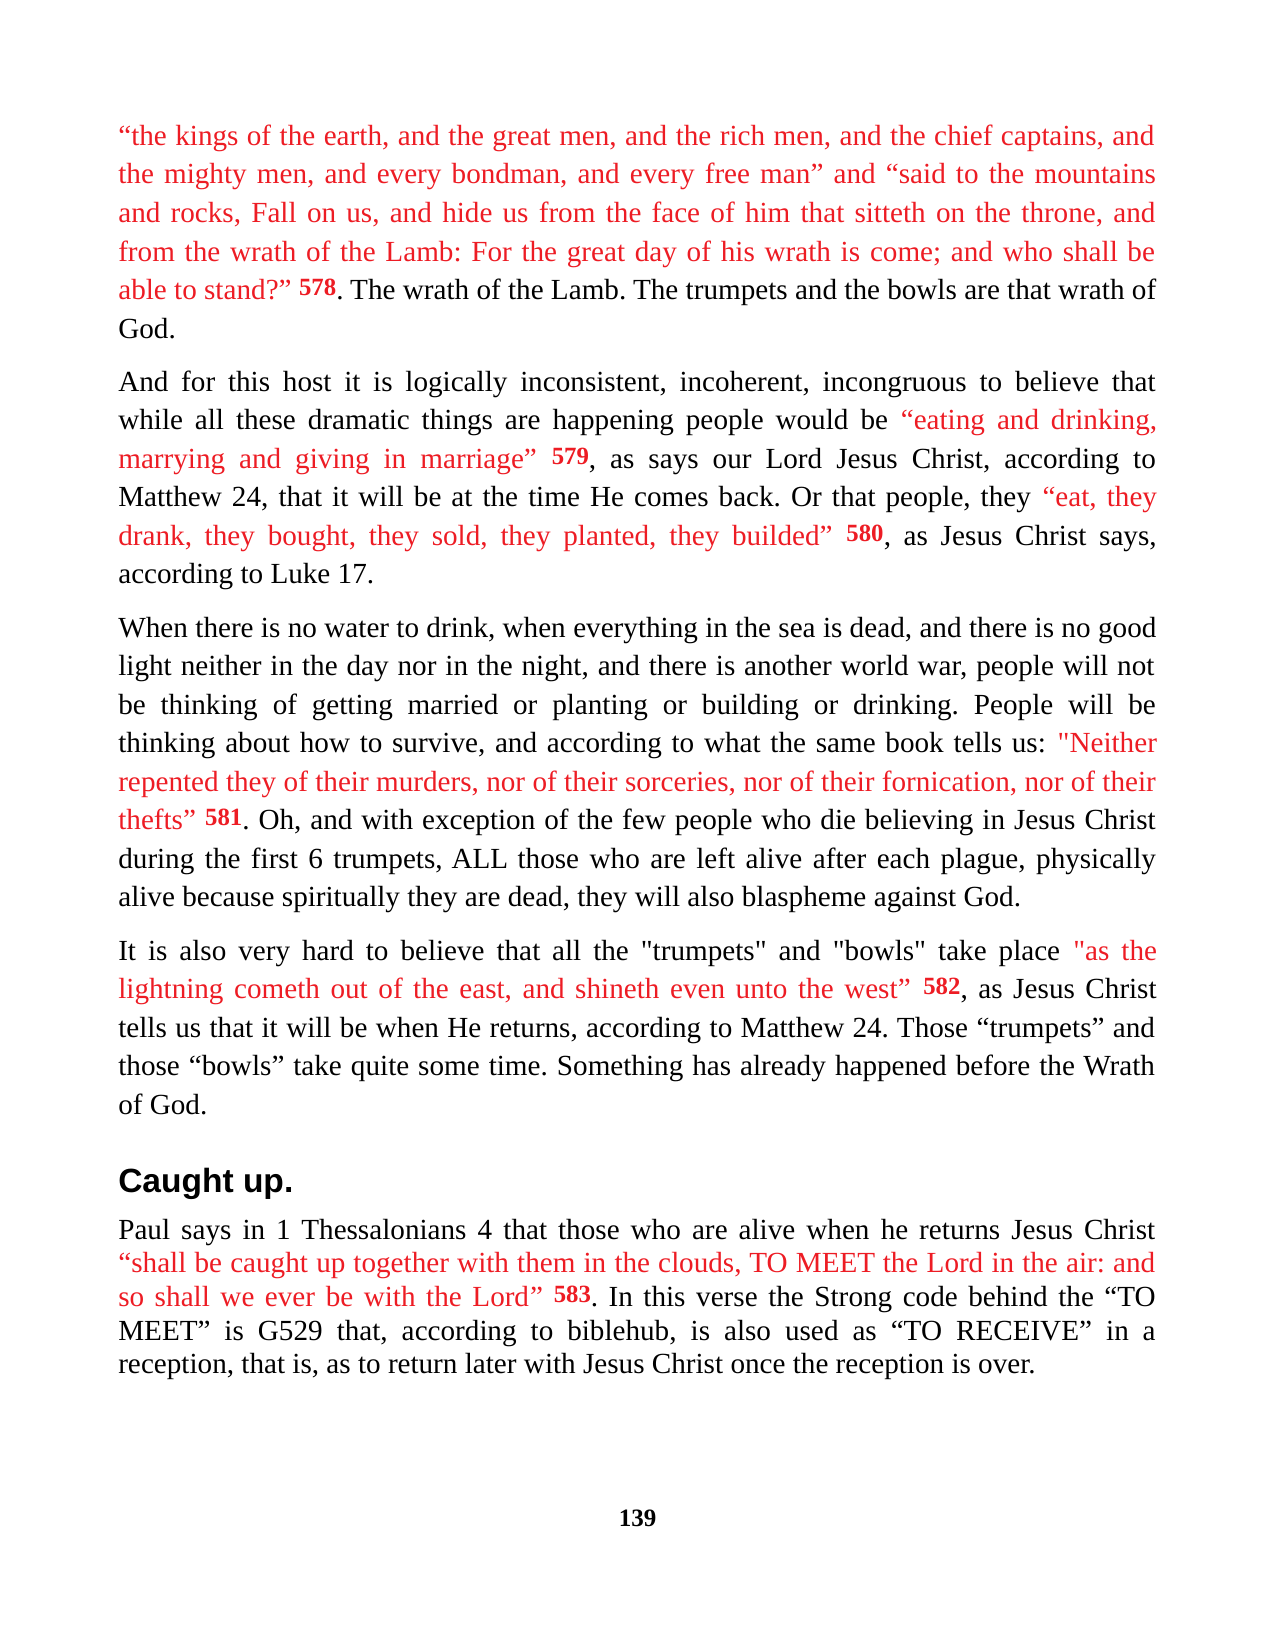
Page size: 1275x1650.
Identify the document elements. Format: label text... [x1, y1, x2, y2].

text “the kings of the earth, and the great men, and the rich men, and the chief captains, and the mighty men, and every bondman, and every free man” and “said to the mountains and rocks, Fall on us, and hide us from the face of him that sitteth on the throne, and from the wrath of the Lamb: For the great day of his wrath is come; and who shall be able to stand?” . The wrath of the Lamb. The trumpets and the bowls are that wrath of God. [118, 118, 1157, 344]
text And for this host it is logically inconsistent, incoherent, incongruous to believe that while all these dramatic things are happening people would be “eating and drinking, marrying and giving in marriage” , as says our Lord Jesus Christ, according to Matthew 24, that it will be at the time He comes back. Or that people, they “eat, they drank, they bought, they sold, they planted, they builded” , as Jesus Christ says, according to Luke 17. [118, 364, 1157, 590]
subtitle Caught up. [118, 1161, 1157, 1199]
text Paul says in 1 Thessalonians 4 that those who are alive when he returns Jesus Christ “shall be caught up together with them in the clouds, TO MEET the Lord in the air: and so shall we ever be with the Lord” . In this verse the Strong code behind the “TO MEET” is G529 that, according to biblehub, is also used as “TO RECEIVE” in a reception, that is, as to return later with Jesus Christ once the reception is over. [118, 1212, 1157, 1380]
text It is also very hard to believe that all the "trumpets" and "bowls" take place "as the lightning cometh out of the east, and shineth even unto the west” , as Jesus Christ tells us that it will be when He returns, according to Matthew 24. Those “trumpets” and those “bowls” take quite some time. Something has already happened before the Wrath of God. [118, 933, 1157, 1120]
text When there is no water to drink, when everything in the sea is dead, and there is no good light neither in the day nor in the night, and there is another world war, people will not be thinking of getting married or planting or building or drinking. People will be thinking about how to survive, and according to what the same book tells us: "Neither repented they of their murders, nor of their sorceries, nor of their fornication, nor of their thefts” . Oh, and with exception of the few people who die believing in Jesus Christ during the first 6 trumpets, ALL those who are left alive after each plague, physically alive because spiritually they are dead, they will also blaspheme against God. [118, 610, 1157, 913]
